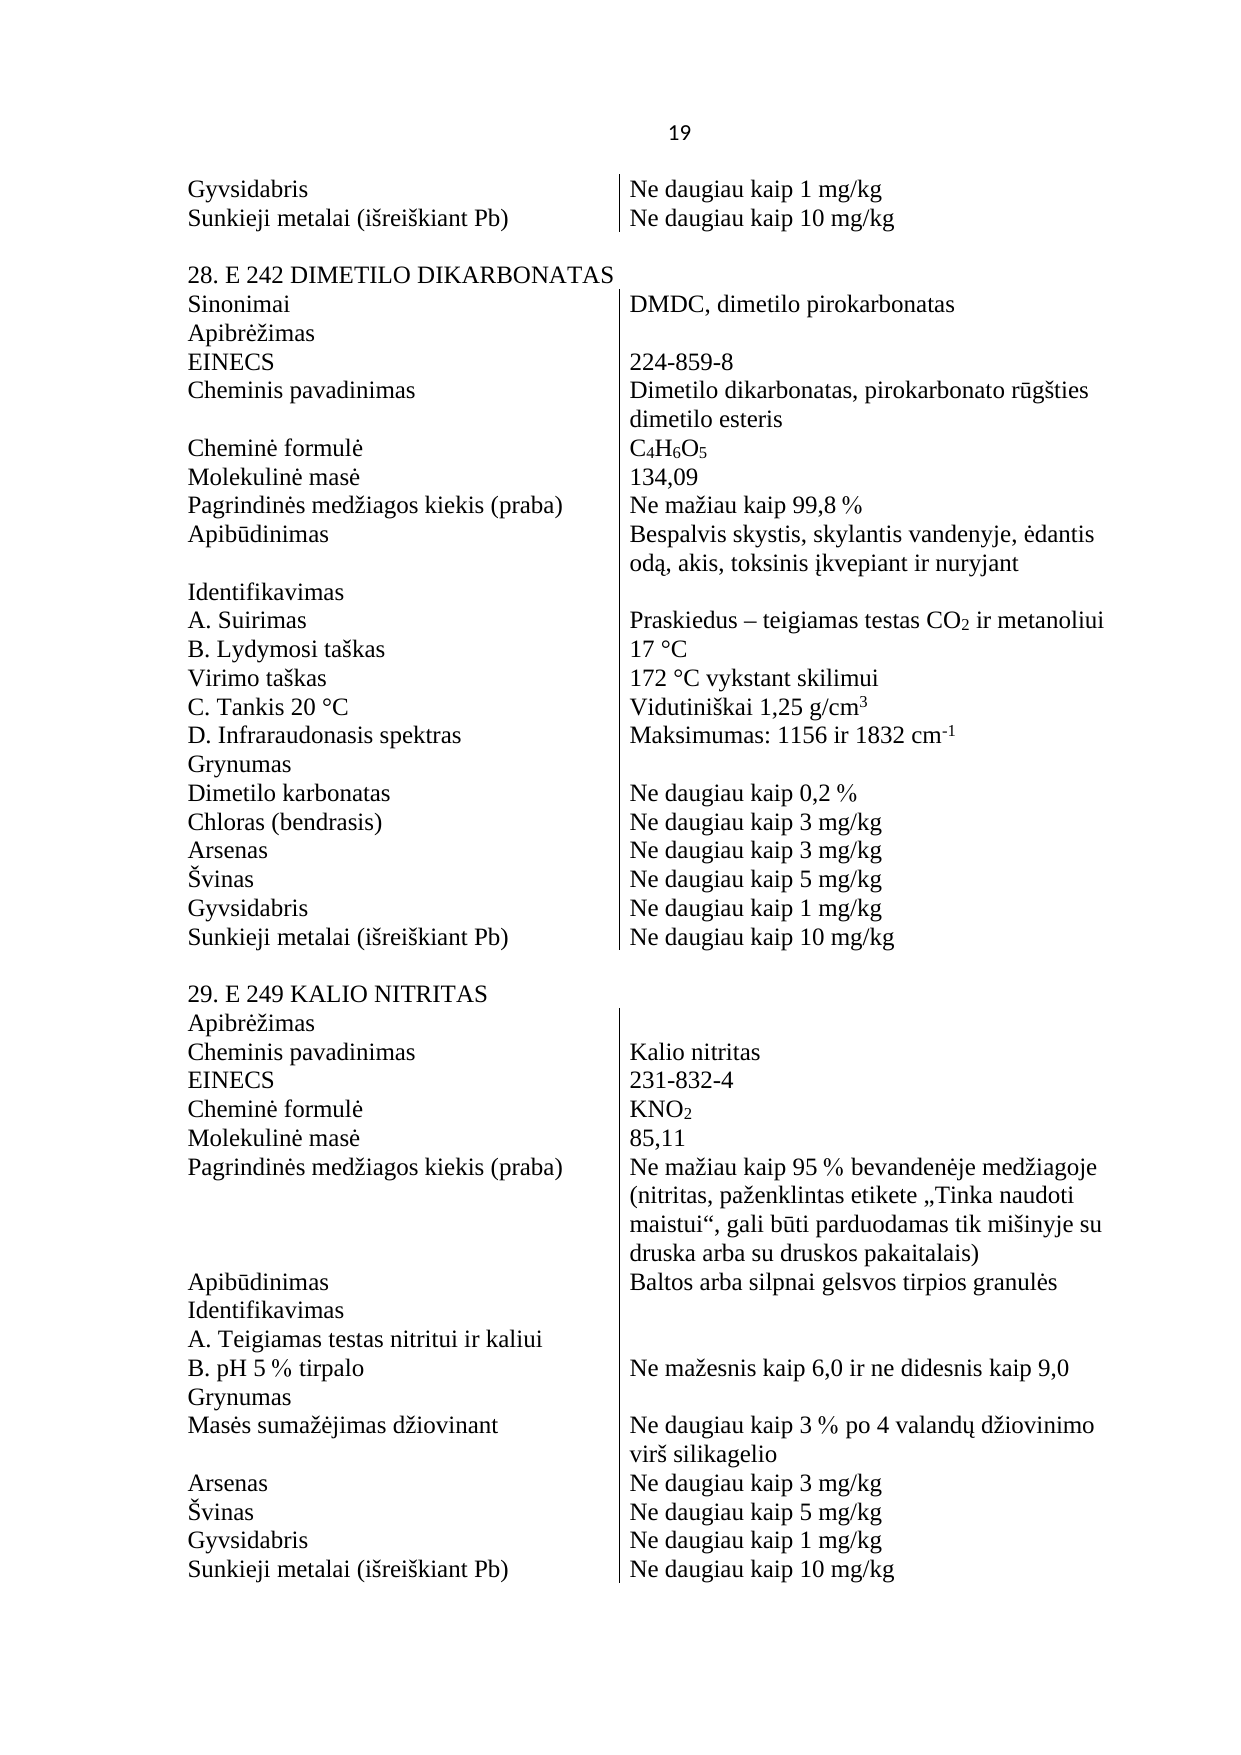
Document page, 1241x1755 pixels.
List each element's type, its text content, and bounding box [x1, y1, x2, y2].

table_cell Cheminis pavadinimas [177, 1037, 619, 1065]
table_cell Molekulinė masė [177, 1123, 619, 1152]
table_cell Sunkieji metalai (išreiškiant Pb) [177, 203, 619, 232]
table_cell Ne daugiau kaip 1 mg/kg [620, 1525, 1122, 1554]
table_cell Ne mažiau kaip 99,8  [620, 490, 1122, 519]
table_cell Pagrindinės medžiagos kiekis (praba) [177, 490, 619, 519]
table_cell [620, 1008, 1122, 1037]
table_cell Dimetilo karbonatas [177, 778, 619, 807]
table_cell [620, 318, 1122, 347]
table_cell A. Suirimas [177, 605, 619, 634]
table_cell Baltos arba silpnai gelsvos tirpios granulės [620, 1267, 1122, 1295]
table_cell Masės sumažėjimas džiovinant [177, 1410, 619, 1468]
table_cell Cheminis pavadinimas [177, 375, 619, 433]
table_cell KNO2 [620, 1094, 1122, 1123]
table_cell C. Tankis 20 °C [177, 692, 619, 720]
table_cell Gyvsidabris [177, 893, 619, 922]
table_cell A. Teigiamas testas nitritui ir kaliui [177, 1324, 619, 1353]
table_cell Cheminė formulė [177, 433, 619, 462]
table_cell Ne daugiau kaip 1 mg/kg [620, 893, 1122, 922]
table_cell Apibūdinimas [177, 519, 619, 577]
table_cell Arsenas [177, 835, 619, 864]
table_cell Ne daugiau kaip 10 mg/kg [620, 203, 1122, 232]
table_cell Gyvsidabris [177, 174, 619, 203]
table_cell Ne daugiau kaip 5 mg/kg [620, 864, 1122, 893]
table_cell Ne mažesnis kaip 6,0 ir ne didesnis kaip 9,0 [620, 1353, 1122, 1382]
table_cell Apibrėžimas [177, 1008, 619, 1037]
table_cell Ne daugiau kaip 3 mg/kg [620, 835, 1122, 864]
table_cell Maksimumas: 1156 ir 1832 cm-1 [620, 720, 1122, 749]
table_cell [620, 1295, 1122, 1324]
table_cell 231-832-4 [620, 1065, 1122, 1094]
table_cell EINECS [177, 347, 619, 375]
table_cell 85,11 [620, 1123, 1122, 1152]
table_cell Chloras (bendrasis) [177, 807, 619, 835]
table_cell Apibūdinimas [177, 1267, 619, 1295]
table_cell Cheminė formulė [177, 1094, 619, 1123]
table_cell Identifikavimas [177, 1295, 619, 1324]
table_cell Bespalvis skystis, skylantis vandenyje, ėdantis odą, akis, toksinis įkvepiant ir nuryjant [620, 519, 1122, 577]
table_cell 134,09 [620, 462, 1122, 490]
table_cell DMDC, dimetilo pirokarbonatas [620, 289, 1122, 318]
table_cell Apibrėžimas [177, 318, 619, 347]
table_cell C4H6O5 [620, 433, 1122, 462]
table_cell Grynumas [177, 1382, 619, 1410]
table_cell Ne daugiau kaip 5 mg/kg [620, 1497, 1122, 1525]
table_cell Vidutiniškai 1,25 g/cm3 [620, 692, 1122, 720]
table_cell Grynumas [177, 749, 619, 778]
table_cell Praskiedus – teigiamas testas CO2 ir metanoliui [620, 605, 1122, 634]
table_cell Ne daugiau kaip 10 mg/kg [620, 1554, 1122, 1583]
table_cell Švinas [177, 864, 619, 893]
table_cell [620, 1382, 1122, 1410]
table_cell EINECS [177, 1065, 619, 1094]
table_cell Gyvsidabris [177, 1525, 619, 1554]
table_cell Kalio nitritas [620, 1037, 1122, 1065]
table_header 29. E 249 KALIO NITRITAS [177, 979, 1122, 1008]
table_cell Ne daugiau kaip 3 mg/kg [620, 807, 1122, 835]
table_cell 17 °C 172 °C vykstant skilimui [620, 634, 1122, 692]
table_cell B. Lydymosi taškas Virimo taškas [177, 634, 619, 692]
table_cell [620, 577, 1122, 605]
table_header 28. E 242 DIMETILO DIKARBONATAS [177, 260, 1122, 289]
table_cell Sunkieji metalai (išreiškiant Pb) [177, 1554, 619, 1583]
table_cell Ne daugiau kaip 1 mg/kg [620, 174, 1122, 203]
table_cell D. Infraraudonasis spektras [177, 720, 619, 749]
table_cell Sinonimai [177, 289, 619, 318]
table_cell Sunkieji metalai (išreiškiant Pb) [177, 922, 619, 950]
table_cell Pagrindinės medžiagos kiekis (praba) [177, 1152, 619, 1267]
table_cell Ne daugiau kaip 3 mg/kg [620, 1468, 1122, 1497]
table_cell Ne daugiau kaip 10 mg/kg [620, 922, 1122, 950]
table_cell [620, 749, 1122, 778]
table_cell Ne daugiau kaip 3  po 4 valandų džiovinimo virš silikagelio [620, 1410, 1122, 1468]
table_cell Identifikavimas [177, 577, 619, 605]
table_cell Arsenas [177, 1468, 619, 1497]
table_cell 224-859-8 [620, 347, 1122, 375]
table_cell Švinas [177, 1497, 619, 1525]
table_cell Ne mažiau kaip 95  bevandenėje medžiagoje (nitritas, paženklintas etikete „Tinka naudoti maistui“, gali būti parduodamas tik mišinyje su druska arba su druskos pakaitalais) [620, 1152, 1122, 1267]
table_cell Ne daugiau kaip 0,2  [620, 778, 1122, 807]
table_cell B. pH 5  tirpalo [177, 1353, 619, 1382]
table_cell Dimetilo dikarbonatas, pirokarbonato rūgšties dimetilo esteris [620, 375, 1122, 433]
table_cell [620, 1324, 1122, 1353]
table_cell Molekulinė masė [177, 462, 619, 490]
